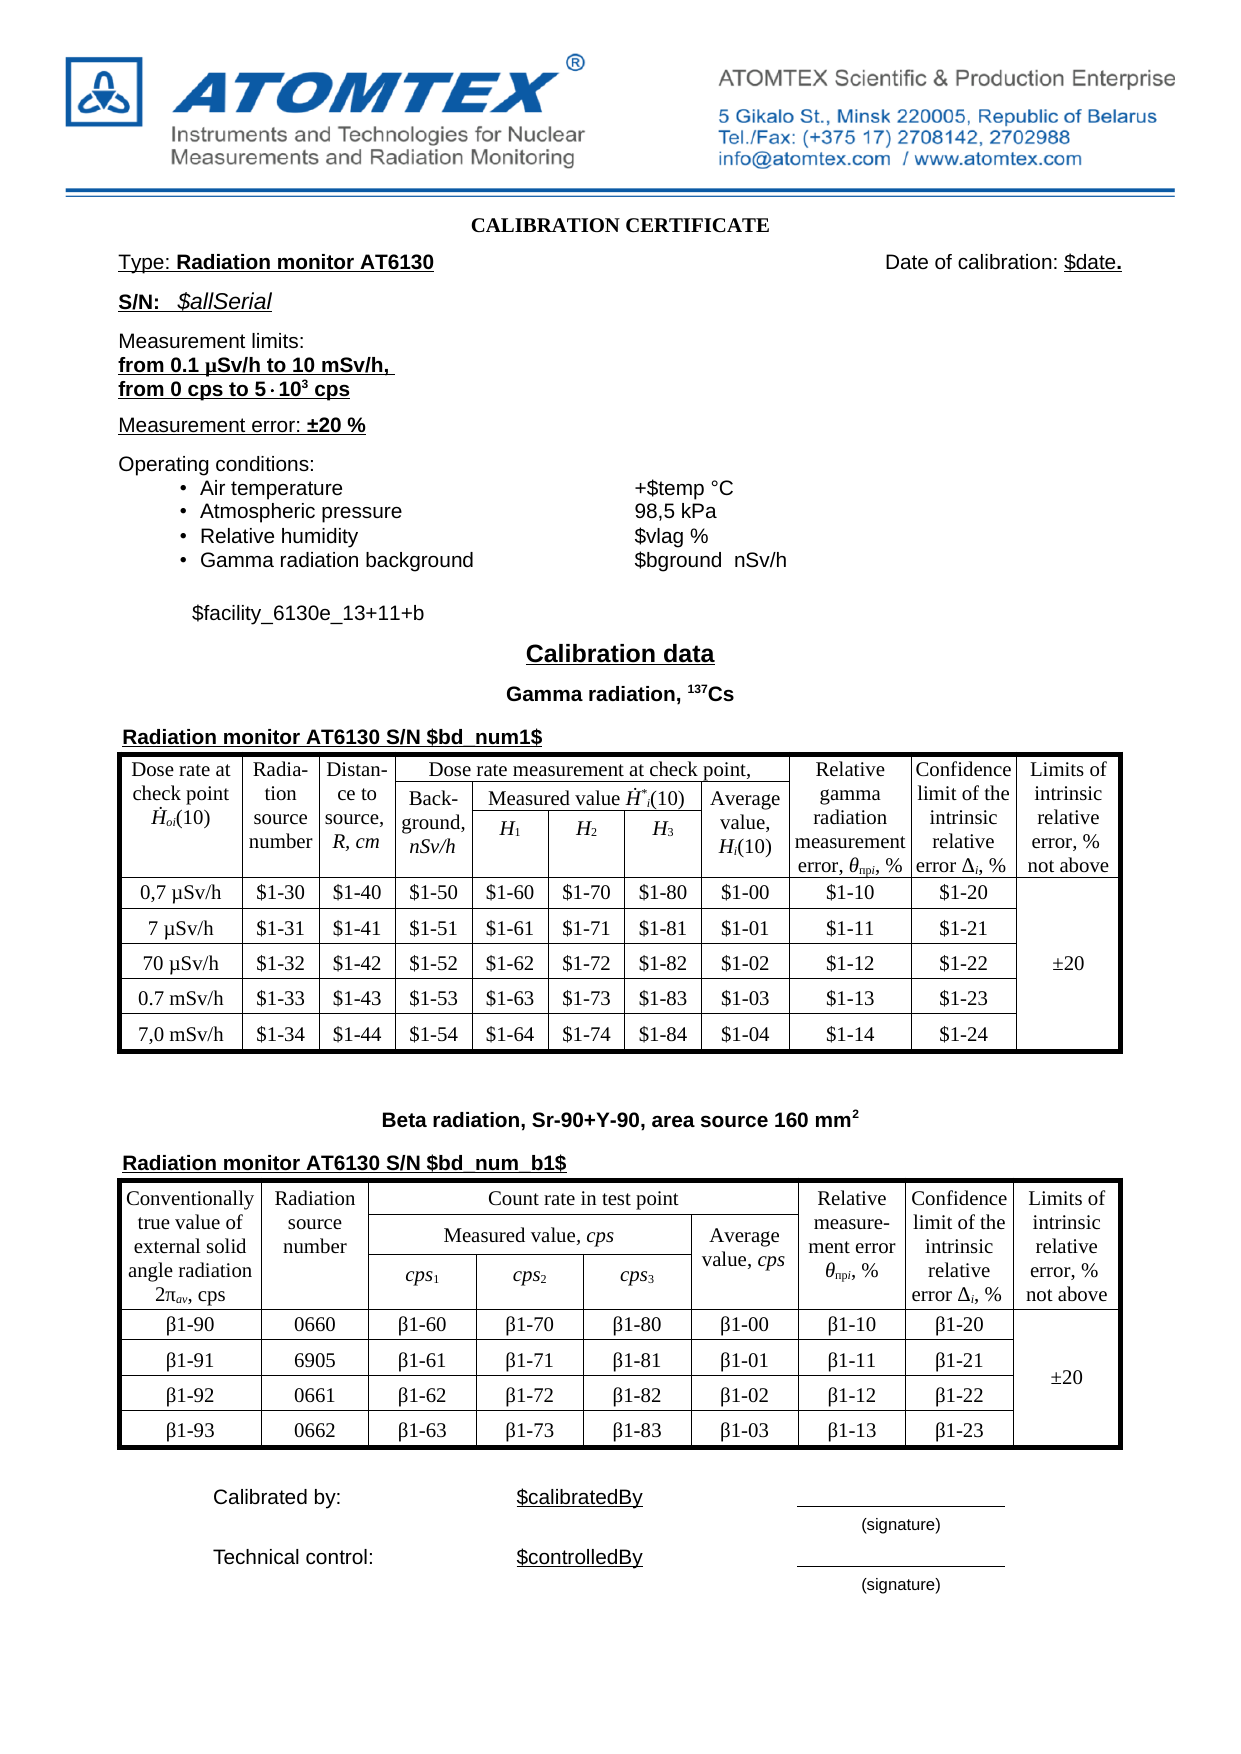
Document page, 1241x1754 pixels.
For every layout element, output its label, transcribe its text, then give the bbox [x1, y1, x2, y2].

table_cell $1-50 [396, 878, 472, 907]
text CALIBRATION CERTIFICATE [118, 214, 1122, 237]
table_cell Average value, cps [692, 1215, 798, 1309]
table_cell $1-23 [912, 979, 1016, 1013]
table_cell 0660 [262, 1310, 368, 1339]
table_cell β1-10 [799, 1310, 905, 1339]
table_cell cps2 [477, 1255, 583, 1309]
table_cell $1-61 [473, 909, 548, 943]
table_cell Relative measure-ment error θпрi, % [799, 1183, 905, 1309]
table_cell $1-41 [320, 909, 395, 943]
table_cell Measured value Ḣ*i(10) [473, 782, 701, 810]
table_cell $1-83 [625, 979, 701, 1013]
table_cell β1-73 [477, 1411, 583, 1445]
table_header $calibratedBy [514, 1482, 771, 1512]
table_cell $1-53 [396, 979, 472, 1013]
table_cell β1-01 [692, 1340, 798, 1374]
table_cell $1-10 [790, 878, 911, 907]
table_cell β1-71 [477, 1340, 583, 1374]
text Beta radiation, Sr-90+Y-90, area source 160 mm2 [118, 1108, 1122, 1132]
table_header Calibrated by: [210, 1482, 513, 1512]
table_cell β1-80 [584, 1310, 691, 1339]
table_cell (signature) [771, 1572, 1030, 1602]
table_cell H3 [625, 811, 701, 877]
table_cell $1-74 [549, 1014, 624, 1049]
table_header Radiation monitor AT6130 S/N $bd_num1$ [119, 706, 1121, 752]
table_cell Count rate in test point [369, 1183, 798, 1214]
table_cell β1-70 [477, 1310, 583, 1339]
table_cell $1-60 [473, 878, 548, 907]
table_cell β1-22 [906, 1376, 1013, 1410]
table_cell Conventionally true value of external solid angle radiation 2πav, cps [122, 1183, 261, 1309]
table_cell Back-ground, nSv/h [396, 782, 472, 877]
text from 0 cps to 5103 cps [118, 377, 1122, 401]
table_cell $1-04 [702, 1014, 789, 1049]
table_cell $1-21 [912, 909, 1016, 943]
table_cell β1-00 [692, 1310, 798, 1339]
table_cell $1-13 [790, 979, 911, 1013]
table_cell $1-01 [702, 909, 789, 943]
text from 0.1 µSv/h to 10 mSv/h, [118, 353, 1122, 377]
table_cell $controlledBy [514, 1542, 771, 1572]
table_cell 0,7 µSv/h [122, 878, 242, 907]
text Gamma radiation, 137Cs [118, 682, 1122, 706]
table_cell $1-64 [473, 1014, 548, 1049]
table_cell Radiation source number [262, 1183, 368, 1309]
table_cell $1-52 [396, 944, 472, 978]
table_cell β1-72 [477, 1376, 583, 1410]
text Type: Radiation monitor AT6130 Date of calibration: $date. [118, 250, 1122, 274]
table_cell $1-82 [625, 944, 701, 978]
table_cell $1-80 [625, 878, 701, 907]
table_cell Radia-tion source number [243, 757, 319, 877]
table_cell $1-73 [549, 979, 624, 1013]
table_cell 0.7 mSv/h [122, 979, 242, 1013]
table_cell $1-63 [473, 979, 548, 1013]
table_cell [514, 1572, 771, 1602]
text S/N: $allSerial [118, 288, 1122, 314]
table_cell β1-03 [692, 1411, 798, 1445]
list Gamma radiation background $bground nSv/h [179, 547, 1122, 572]
table_cell $1-81 [625, 909, 701, 943]
table_header Radiation monitor AT6130 S/N $bd_num_b1$ [119, 1132, 1120, 1177]
table_cell Dose rate at check point Ḣoi(10) [122, 757, 242, 877]
table_cell $1-54 [396, 1014, 472, 1049]
table_header [771, 1482, 1030, 1512]
table_cell $1-02 [702, 944, 789, 978]
table_cell β1-63 [369, 1411, 476, 1445]
table_cell $1-33 [243, 979, 319, 1013]
table_cell [514, 1512, 771, 1542]
table_cell H2 [549, 811, 624, 877]
table_cell Measured value, cps [369, 1215, 691, 1254]
table_cell β1-02 [692, 1376, 798, 1410]
table_cell β1-62 [369, 1376, 476, 1410]
table_cell β1-11 [799, 1340, 905, 1374]
table_cell $1-22 [912, 944, 1016, 978]
list Relative humidity $vlag % [179, 523, 1122, 547]
table_cell β1-92 [122, 1376, 261, 1410]
table_cell $1-42 [320, 944, 395, 978]
table_cell (signature) [771, 1512, 1030, 1542]
table_cell $1-12 [790, 944, 911, 978]
table_cell $1-72 [549, 944, 624, 978]
table_cell Confidence limit of the intrinsic relative error Δi, % [912, 757, 1016, 877]
table_cell Limits of intrinsic relative error, % not above [1017, 757, 1118, 877]
table_cell cps1 [369, 1255, 476, 1309]
table_cell $1-31 [243, 909, 319, 943]
table_cell $1-24 [912, 1014, 1016, 1049]
table_cell [771, 1542, 1030, 1572]
table_cell $1-32 [243, 944, 319, 978]
table_cell $1-62 [473, 944, 548, 978]
table_cell β1-61 [369, 1340, 476, 1374]
table_cell 0661 [262, 1376, 368, 1410]
table_cell [210, 1572, 513, 1602]
table_cell $1-03 [702, 979, 789, 1013]
table_cell $1-30 [243, 878, 319, 907]
text $facility_6130e_13+11+b [118, 600, 1122, 624]
table_cell Limits of intrinsic relative error, % not above [1014, 1183, 1118, 1309]
table_cell $1-43 [320, 979, 395, 1013]
table_cell $1-20 [912, 878, 1016, 907]
table_cell 7 µSv/h [122, 909, 242, 943]
table_cell β1-60 [369, 1310, 476, 1339]
table_cell $1-70 [549, 878, 624, 907]
table_cell Confidence limit of the intrinsic relative error Δi, % [906, 1183, 1013, 1309]
list Atmospheric pressure 98,5 kPa [179, 499, 1122, 523]
text Operating conditions: [118, 451, 1122, 475]
table_cell β1-81 [584, 1340, 691, 1374]
table_cell $1-40 [320, 878, 395, 907]
table_cell $1-34 [243, 1014, 319, 1049]
table_cell cps3 [584, 1255, 691, 1309]
table_cell β1-12 [799, 1376, 905, 1410]
text Measurement error: ±20 % [118, 413, 1122, 437]
table_cell β1-20 [906, 1310, 1013, 1339]
list Air temperature +$temp °C [179, 475, 1122, 499]
table_cell β1-83 [584, 1411, 691, 1445]
table_cell $1-84 [625, 1014, 701, 1049]
table_cell Average value, Hi(10) [702, 782, 789, 877]
table_cell β1-21 [906, 1340, 1013, 1374]
table_cell β1-82 [584, 1376, 691, 1410]
text Measurement limits: [118, 329, 1122, 353]
table_cell $1-51 [396, 909, 472, 943]
table_cell β1-23 [906, 1411, 1013, 1445]
table_cell 0662 [262, 1411, 368, 1445]
table_cell Relative gamma radiation measurement error, θпрi, % [790, 757, 911, 877]
table_cell [210, 1512, 513, 1542]
table_cell β1-91 [122, 1340, 261, 1374]
table_cell H1 [473, 811, 548, 877]
text Calibration data [118, 639, 1122, 667]
table_cell Dose rate measurement at check point, [396, 757, 789, 781]
table_cell Distan-ce to source, R, сm [320, 757, 395, 877]
table_cell 6905 [262, 1340, 368, 1374]
table_cell β1-90 [122, 1310, 261, 1339]
table_cell $1-00 [702, 878, 789, 907]
table_cell $1-44 [320, 1014, 395, 1049]
table_cell $1-14 [790, 1014, 911, 1049]
table_cell ±20 [1014, 1310, 1118, 1445]
table_cell ±20 [1017, 878, 1118, 1049]
table_cell $1-71 [549, 909, 624, 943]
table_cell β1-93 [122, 1411, 261, 1445]
table_cell $1-11 [790, 909, 911, 943]
table_cell 70 µSv/h [122, 944, 242, 978]
table_cell 7,0 mSv/h [122, 1014, 242, 1049]
table_cell Technical control: [210, 1542, 513, 1572]
table_cell β1-13 [799, 1411, 905, 1445]
